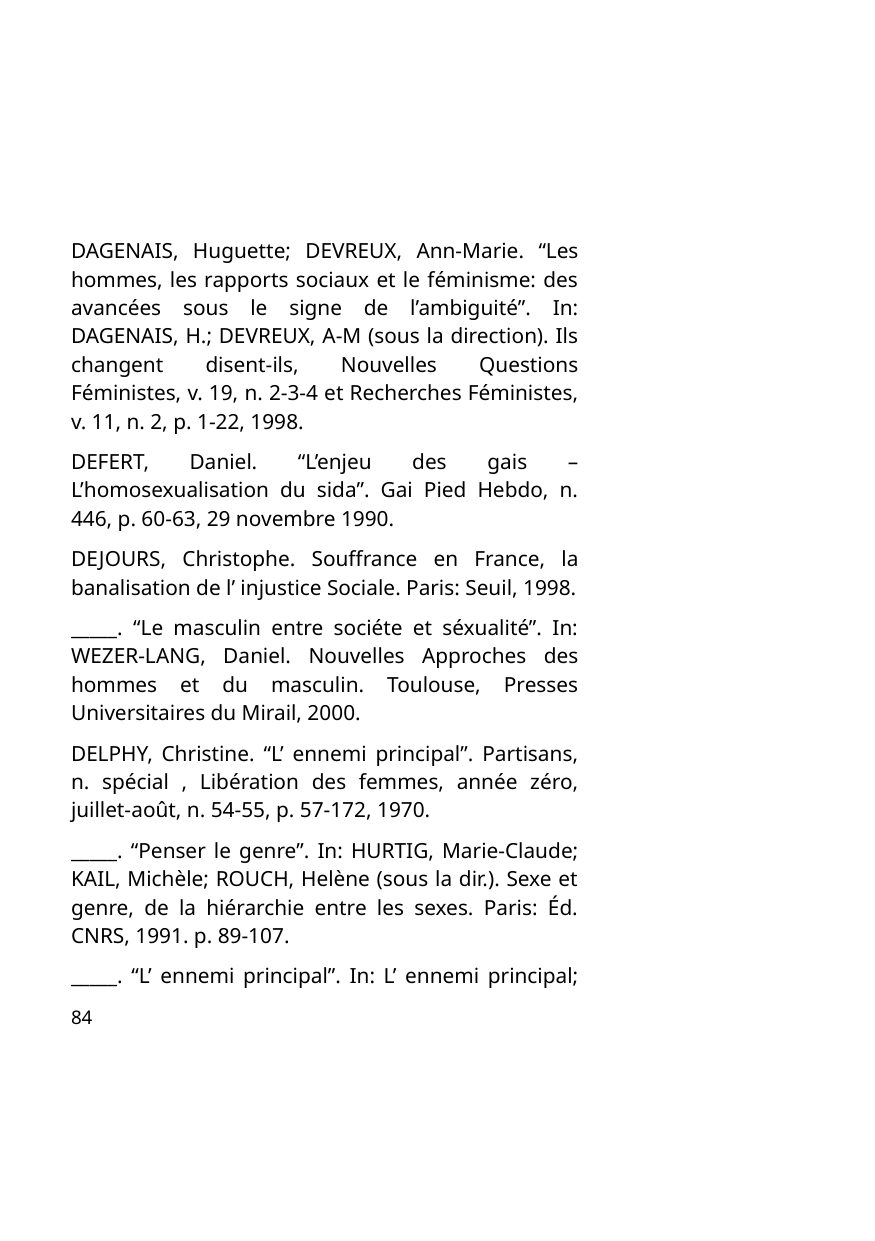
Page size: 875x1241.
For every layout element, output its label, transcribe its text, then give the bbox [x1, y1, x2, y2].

text DEFERT, Daniel. “L’enjeu des gais – L’homosexualisation du sida”. Gai Pied Hebdo, n. 446, p. 60-63, 29 novembre 1990. [71, 447, 579, 532]
text _____. “Le masculin entre sociéte et séxualité”. In: WEZER-LANG, Daniel. Nouvelles Approches des hommes et du masculin. Toulouse, Presses Universitaires du Mirail, 2000. [71, 613, 579, 727]
text _____. “L’ ennemi principal”. In: L’ ennemi principal; [71, 962, 579, 990]
text _____. “Penser le genre”. In: HURTIG, Marie-Claude; KAIL, Michèle; ROUCH, Helène (sous la dir.). Sexe et genre, de la hiérarchie entre les sexes. Paris: Éd. CNRS, 1991. p. 89-107. [71, 836, 579, 950]
text DAGENAIS, Huguette; DEVREUX, Ann-Marie. “Les hommes, les rapports sociaux et le féminisme: des avancées sous le signe de l’ambiguité”. In: DAGENAIS, H.; DEVREUX, A-M (sous la direction). Ils changent disent-ils, Nouvelles Questions Féministes, v. 19, n. 2-3-4 et Recherches Féministes, v. 11, n. 2, p. 1-22, 1998. [71, 236, 579, 435]
text DELPHY, Christine. “L’ ennemi principal”. Partisans, n. spécial , Libération des femmes, année zéro, juillet-août, n. 54-55, p. 57-172, 1970. [71, 739, 579, 824]
text DEJOURS, Christophe. Souffrance en France, la banalisation de l’ injustice Sociale. Paris: Seuil, 1998. [71, 544, 579, 601]
